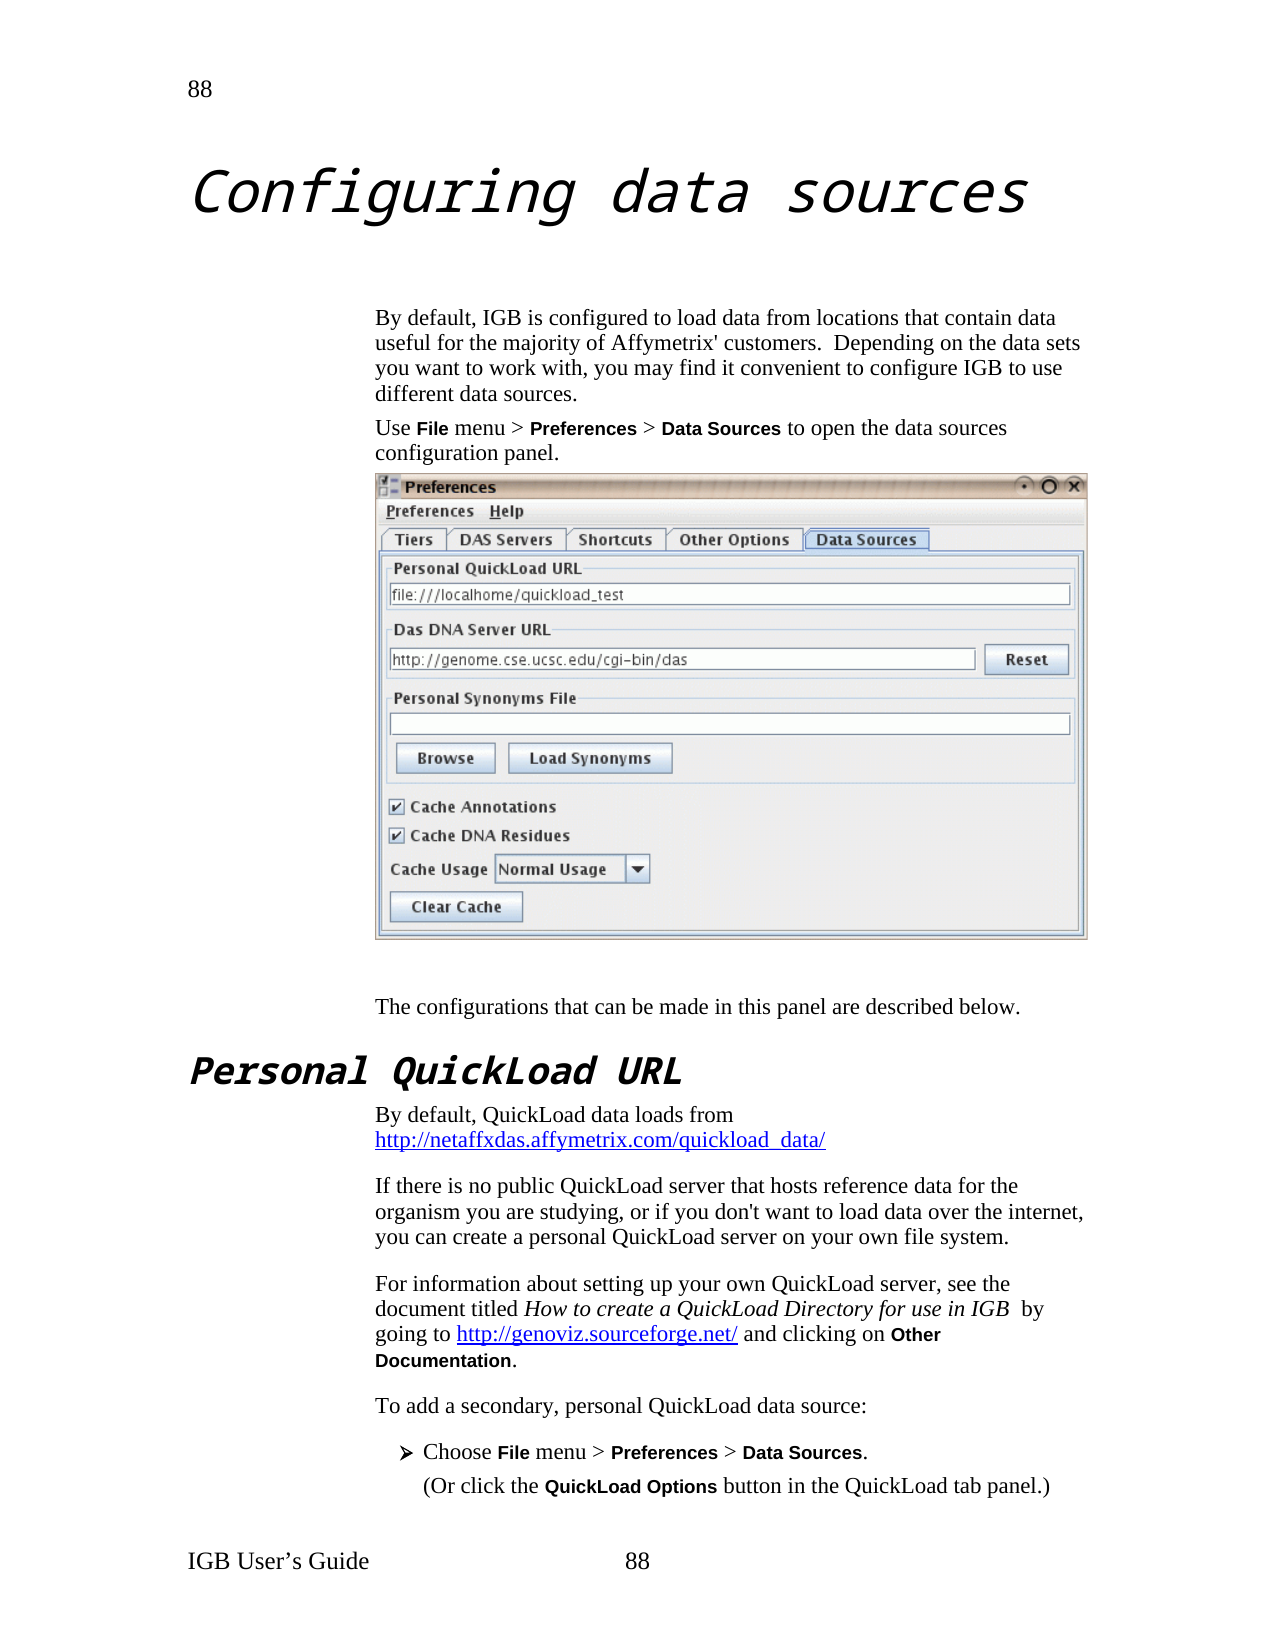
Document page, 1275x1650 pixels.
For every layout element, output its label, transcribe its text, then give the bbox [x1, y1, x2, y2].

text By default, QuickLoad data loads from http://netaffxdas.affymetrix.com/quickload_data/ [375, 1102, 1087, 1153]
text The configurations that can be made in this panel are described below. [375, 994, 1087, 1019]
text For information about setting up your own QuickLoad server, see the document titled How to create a QuickLoad Directory for use in IGB by going to http://genoviz.sourceforge.net/ and clicking on Other Documentation. [375, 1271, 1087, 1372]
list Choose File menu > Preferences > Data Sources. [399, 1439, 1087, 1465]
text By default, IGB is configured to load data from locations that contain data useful for the majority of Affymetrix' customers. Depending on the data sets you want to work with, you may find it convenient to configure IGB to use different data sources. [375, 304, 1087, 406]
subtitle Personal QuickLoad URL [187, 1044, 1087, 1096]
text If there is no public QuickLoad server that hosts reference data for the organism you are studying, or if you don't want to load data over the internet, you can create a personal QuickLoad server on your own file system. [375, 1173, 1087, 1250]
picture [375, 473, 1088, 940]
subtitle Configuring data sources [187, 150, 1087, 229]
text Use File menu > Preferences > Data Sources to open the data sources configuration panel. [375, 414, 1087, 465]
list (Or click the QuickLoad Options button in the QuickLoad tab panel.) [399, 1473, 1087, 1498]
text To add a secondary, personal QuickLoad data source: [375, 1393, 1087, 1418]
